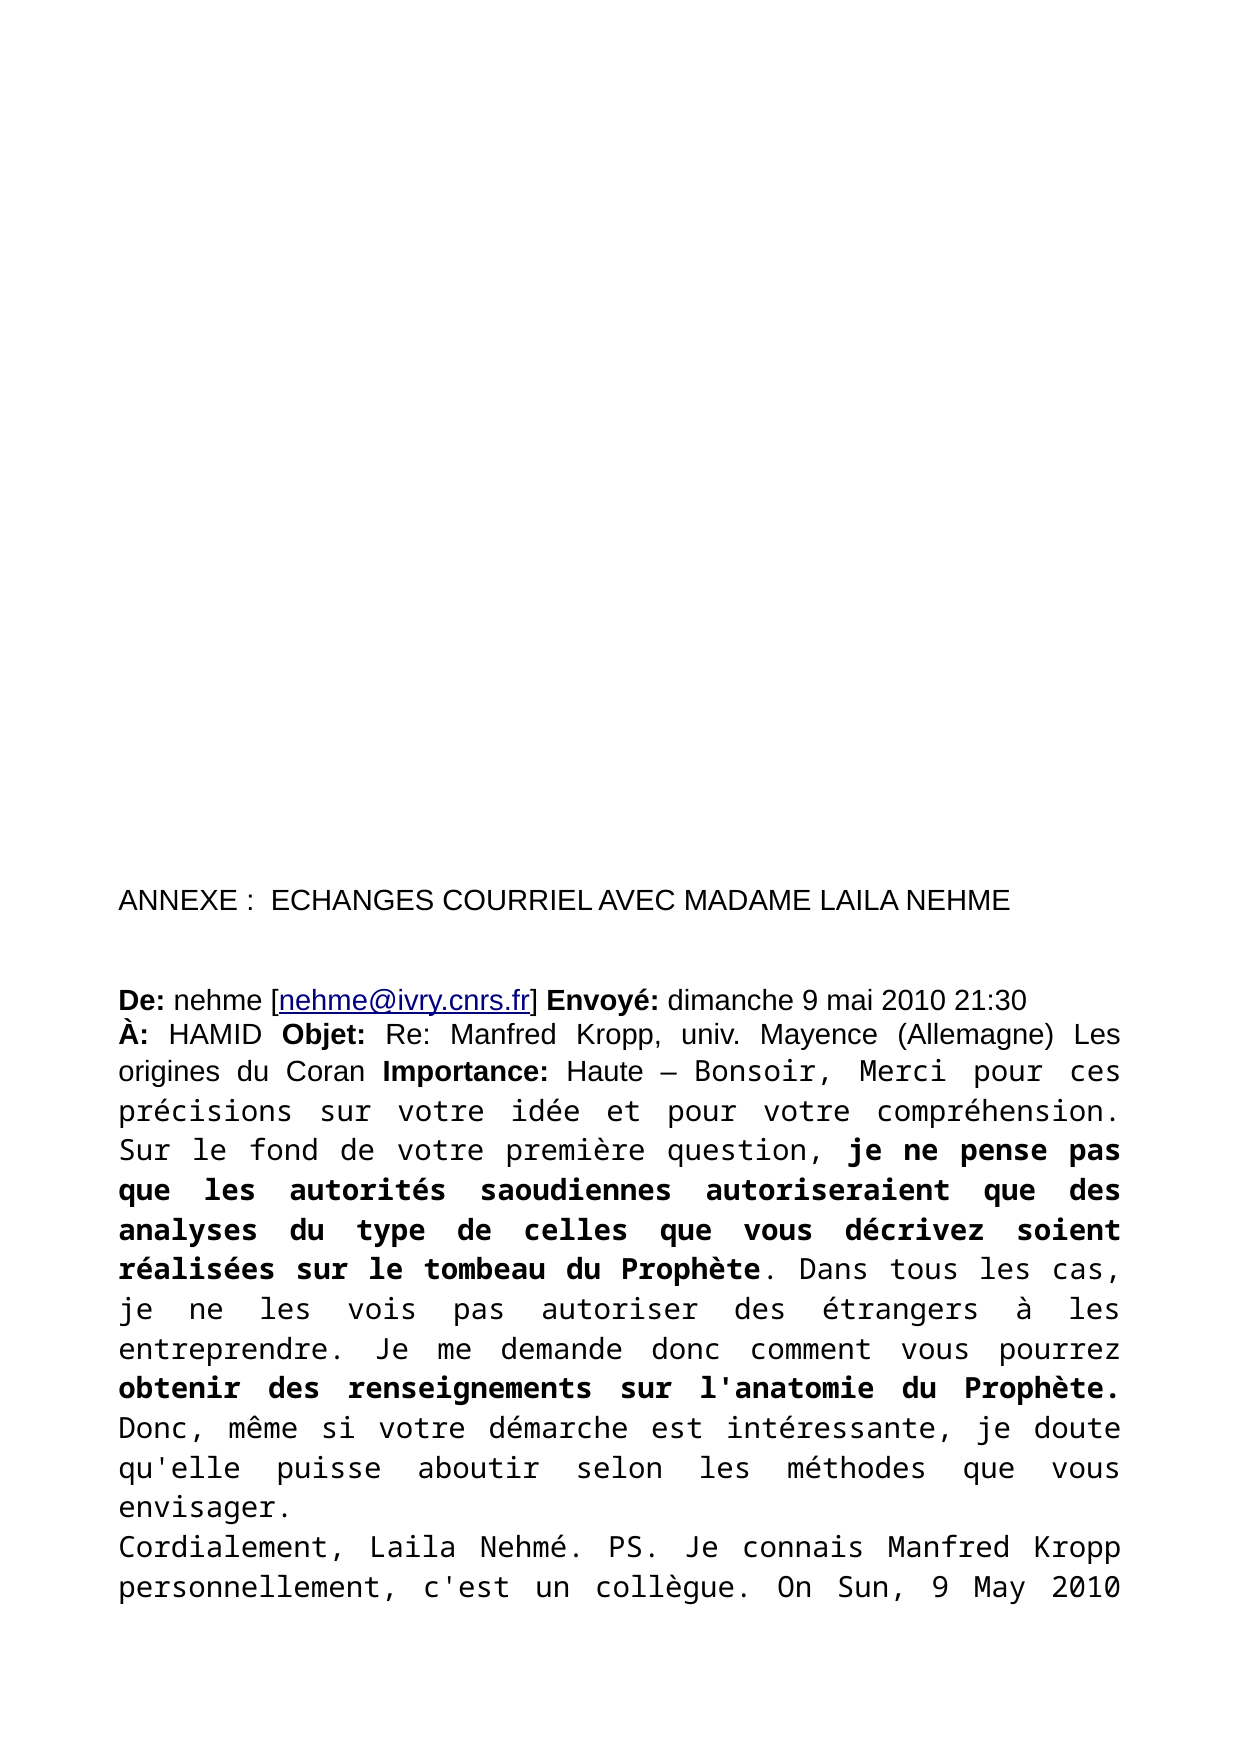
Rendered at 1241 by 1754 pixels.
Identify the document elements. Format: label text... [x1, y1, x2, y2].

text À: HAMID Objet: Re: Manfred Kropp, univ. Mayence (Allemagne) Les origines du Coran Importance: Haute – Bonsoir, Merci pour ces précisions sur votre idée et pour votre compréhension. Sur le fond de votre première question, je ne pense pas que les autorités saoudiennes autoriseraient que des analyses du type de celles que vous décrivez soient réalisées sur le tombeau du Prophète. Dans tous les cas, je ne les vois pas autoriser des étrangers à les entreprendre. Je me demande donc comment vous pourrez obtenir des renseignements sur l'anatomie du Prophète. Donc, même si votre démarche est intéressante, je doute qu'elle puisse aboutir selon les méthodes que vous envisager. [118, 1017, 1122, 1526]
text De: nehme [nehme@ivry.cnrs.fr] Envoyé: dimanche 9 mai 2010 21:30 [118, 983, 1122, 1017]
text ANNEXE : ECHANGES COURRIEL AVEC MADAME LAILA NEHME [118, 882, 1122, 916]
text Cordialement, Laila Nehmé. PS. Je connais Manfred Kropp personnellement, c'est un collègue. On Sun, 9 May 2010 [118, 1526, 1122, 1606]
